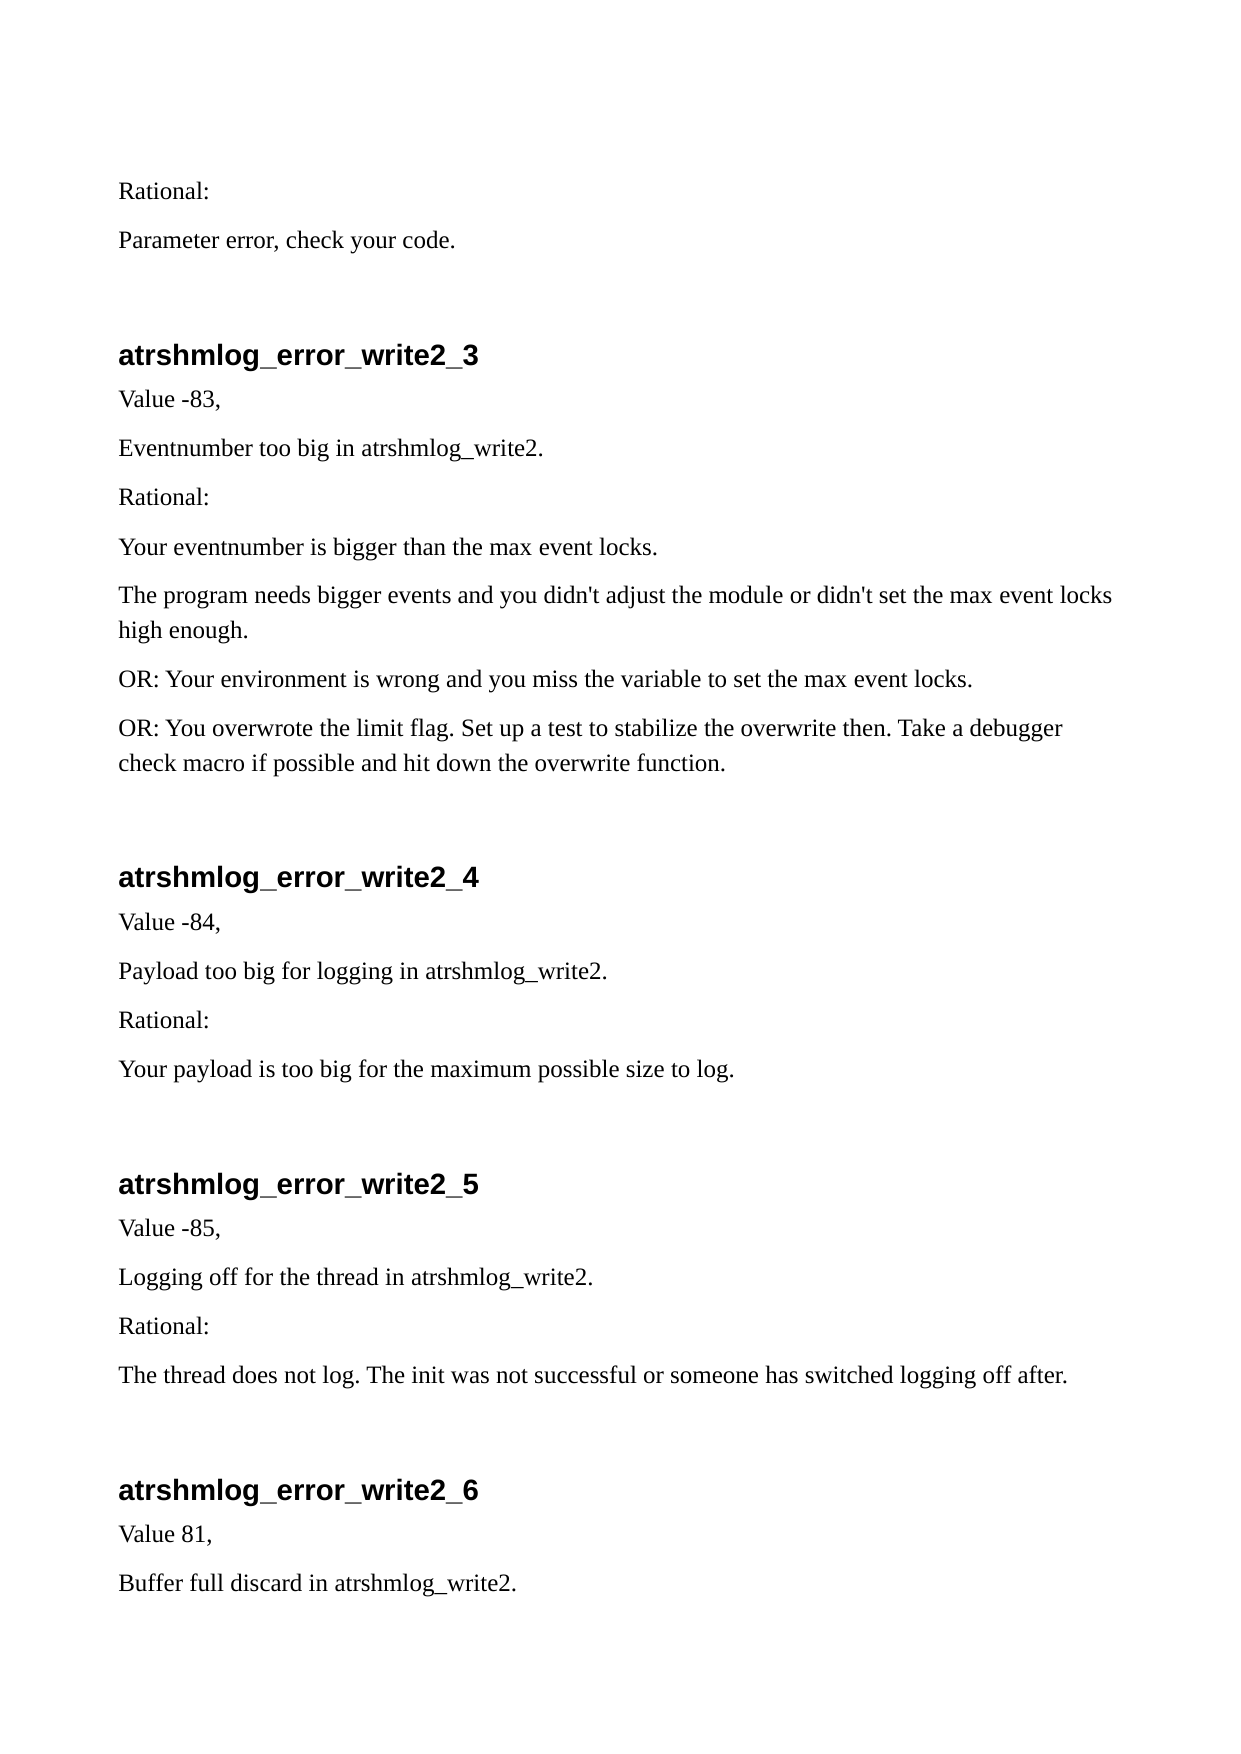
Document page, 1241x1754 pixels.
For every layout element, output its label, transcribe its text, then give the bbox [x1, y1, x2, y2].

subtitle atrshmlog_error_write2_4 [118, 860, 1122, 894]
text Value -85, [118, 1213, 1122, 1242]
text Value -84, [118, 907, 1122, 935]
text OR: You overwrote the limit flag. Set up a test to stabilize the overwrite then. Take a debugger check macro if possible and hit down the overwrite function. [118, 713, 1122, 776]
subtitle atrshmlog_error_write2_3 [118, 338, 1122, 372]
text Rational: [118, 1005, 1122, 1033]
text Rational: [118, 176, 1122, 205]
subtitle atrshmlog_error_write2_6 [118, 1473, 1122, 1506]
subtitle atrshmlog_error_write2_5 [118, 1167, 1122, 1200]
text The thread does not log. The init was not successful or someone has switched logging off after. [118, 1360, 1122, 1389]
text Value 81, [118, 1519, 1122, 1548]
text OR: Your environment is wrong and you miss the variable to set the max event locks. [118, 664, 1122, 693]
text Your eventnumber is bigger than the max event locks. [118, 532, 1122, 560]
text Value -83, [118, 384, 1122, 413]
text Buffer full discard in atrshmlog_write2. [118, 1568, 1122, 1597]
text The program needs bigger events and you didn't adjust the module or didn't set the max event locks high enough. [118, 581, 1122, 644]
text Logging off for the thread in atrshmlog_write2. [118, 1262, 1122, 1291]
text Rational: [118, 1311, 1122, 1340]
text Parameter error, check your code. [118, 225, 1122, 254]
text Payload too big for logging in atrshmlog_write2. [118, 956, 1122, 984]
text Rational: [118, 482, 1122, 511]
text Eventnumber too big in atrshmlog_write2. [118, 433, 1122, 462]
text Your payload is too big for the maximum possible size to log. [118, 1054, 1122, 1083]
